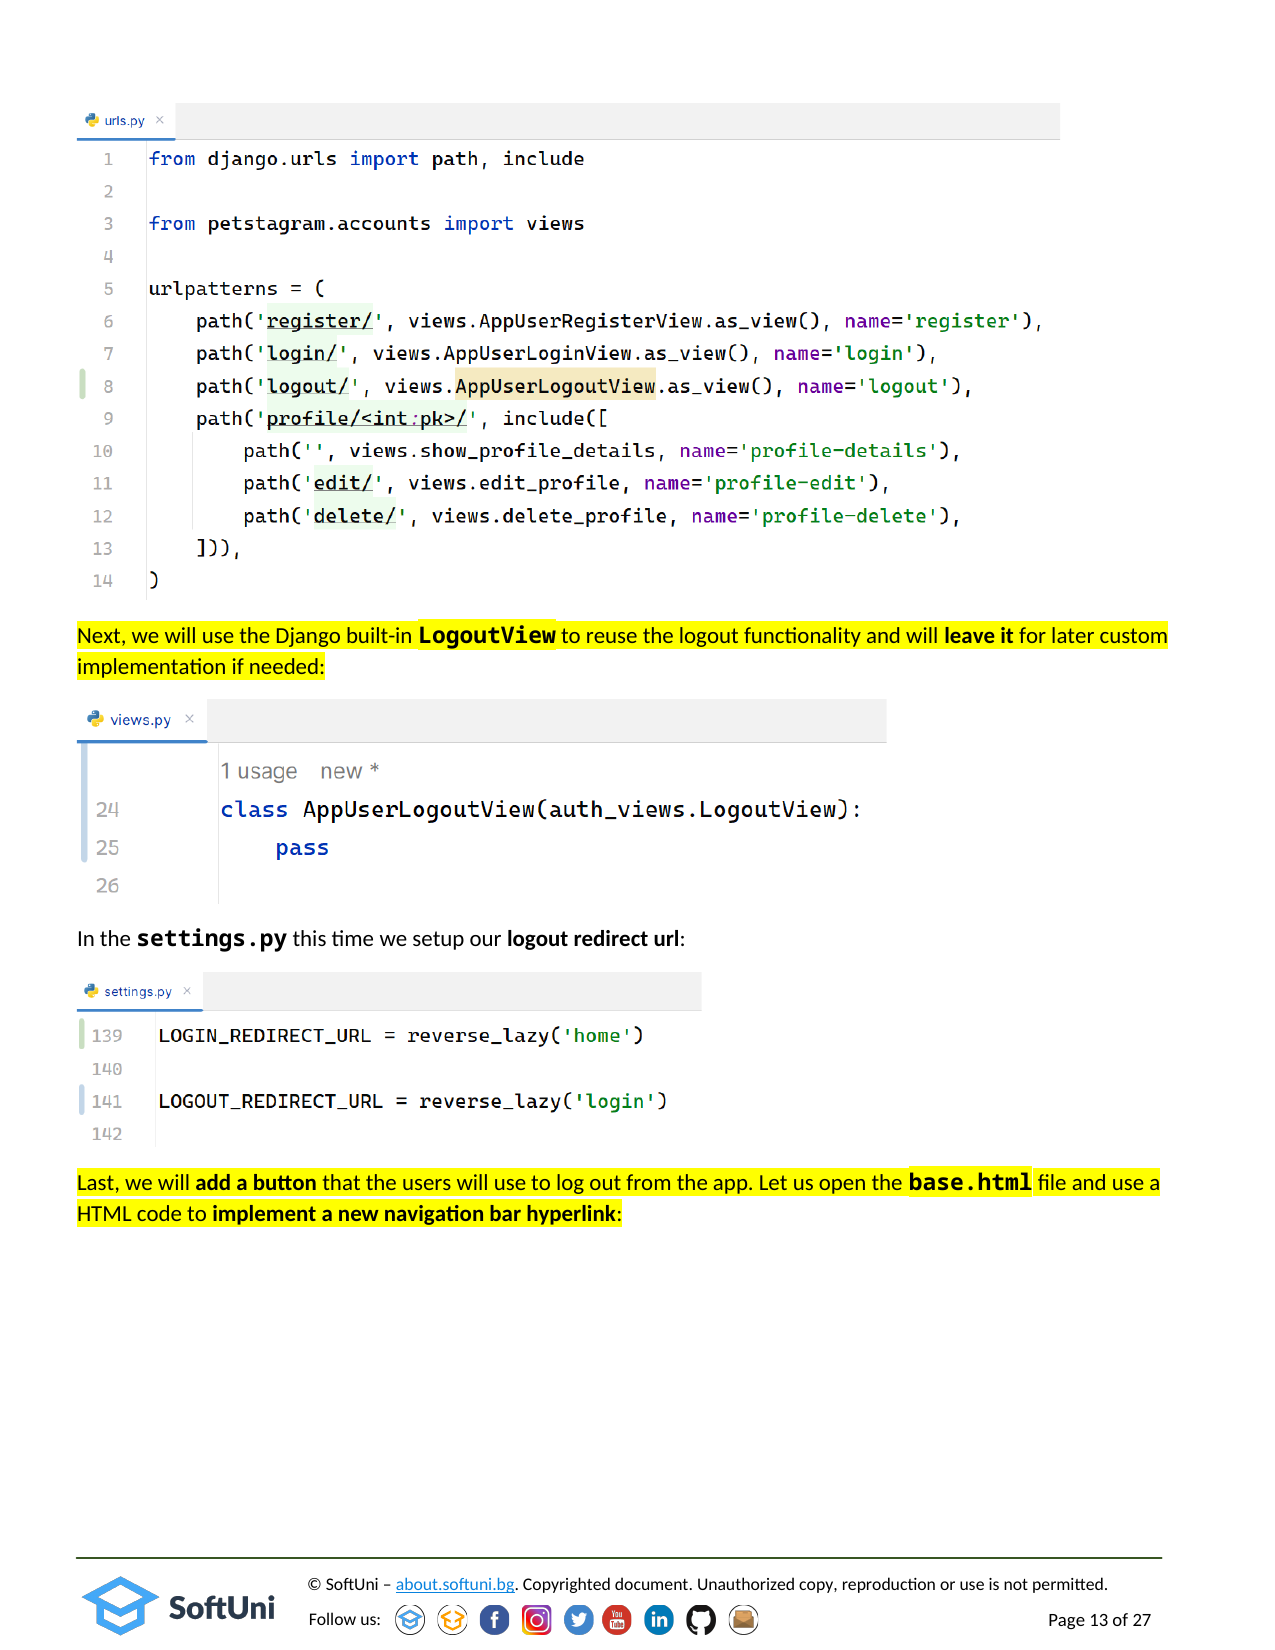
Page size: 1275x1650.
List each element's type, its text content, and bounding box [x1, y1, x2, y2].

picture [75, 1570, 281, 1641]
text Last, we will add a button that the users will use to log out from the app. Let us open the base.html file and use a HTML code to implement a new navigation bar hyperlink: [77, 1166, 1198, 1227]
picture [76, 699, 887, 904]
text Next, we will use the Django built-in LogoutView to reuse the logout functionality and will leave it for later custom implementation if needed: [77, 619, 1198, 680]
picture [395, 1605, 425, 1635]
picture [522, 1605, 552, 1635]
picture [602, 1605, 632, 1635]
picture [437, 1605, 468, 1635]
picture [667, 1605, 674, 1613]
picture [479, 1605, 510, 1635]
picture [658, 1617, 667, 1626]
picture [728, 1605, 759, 1635]
picture [644, 1605, 651, 1613]
picture [686, 1605, 716, 1635]
picture [76, 103, 1061, 600]
picture [564, 1605, 594, 1635]
text In the settings.py this time we setup our logout redirect url: [77, 922, 1198, 953]
picture [665, 1626, 674, 1635]
picture [644, 1626, 653, 1635]
picture [76, 972, 702, 1147]
